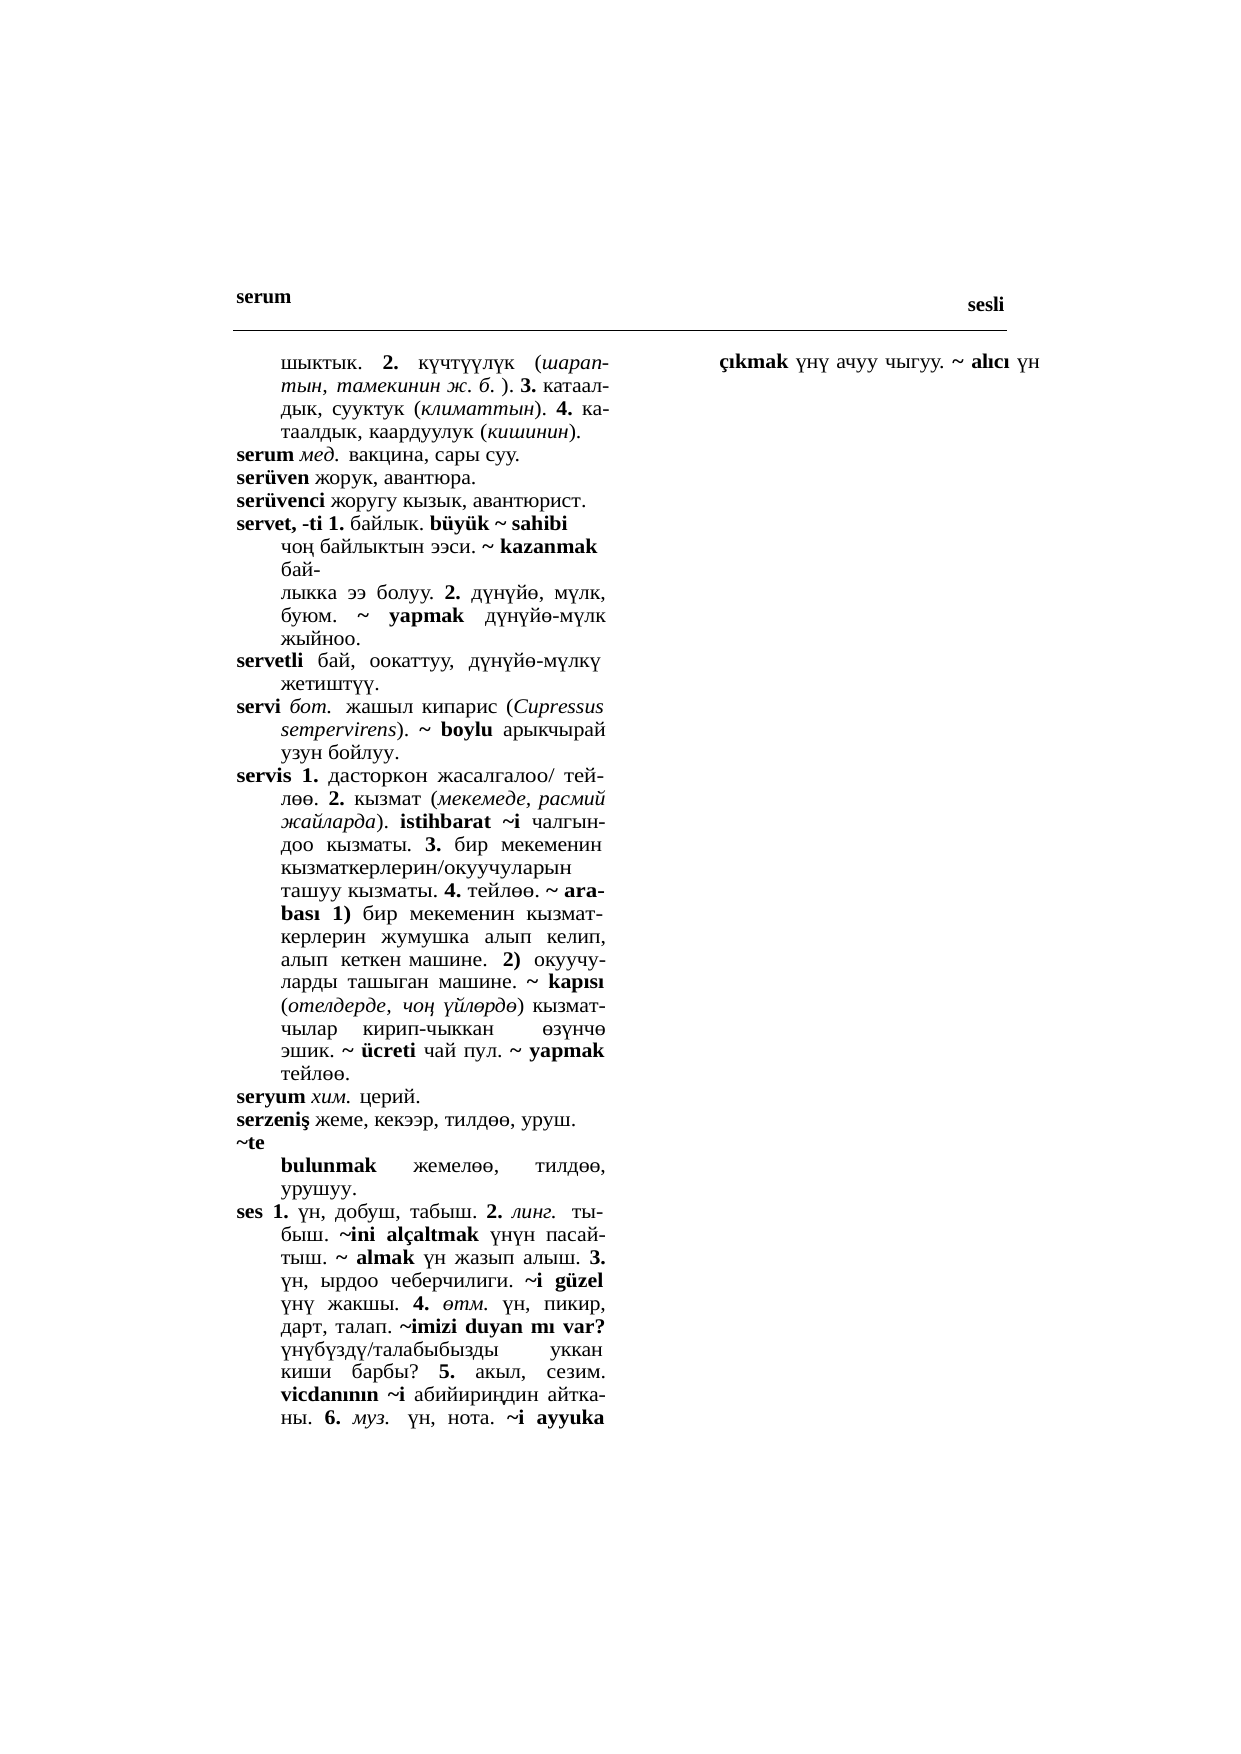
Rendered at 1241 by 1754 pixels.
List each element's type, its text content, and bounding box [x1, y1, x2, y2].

text тейлөө. [281, 1062, 350, 1085]
text үнү жакшы. 4. өтм. үн, пикир, дарт, талап. ~imizi duyan mı var? үнүбүздү/талабыбызды уккан [281, 1292, 606, 1361]
text sesli [907, 292, 1065, 316]
text керлерин жумушка алып келип, алып кеткен машине. 2) окуучу- ларды ташыган машине. ~ kapısı [281, 925, 606, 993]
text serüven жорук, авантюра. [236, 466, 609, 489]
text киши барбы? 5. акыл, сезим. vicdanının ~i абийириңдин айтка- ны. 6. муз. үн, нота. ~i ayyuka [281, 1361, 606, 1429]
text servetli бай, оокаттуу, дүнүйө-мүлкү жетиштүү. [236, 649, 606, 695]
text serum [236, 284, 292, 308]
text (отелдерде, чоң үйлөрдө) кызмат- чылар кирип-чыккан өзүнчө эшик. ~ ücreti чай пул. ~ yapmak [281, 994, 606, 1062]
text лөө. 2. кызмат (мекемеде, расмий жайларда). istihbarat ~i чалгын- доо кызматы. 3. бир мекеменин [281, 787, 606, 856]
text быш. ~ini alçaltmak үнүн пасай- тыш. ~ almak үн жазып алыш. 3. үн, ырдоо чеберчилиги. ~i güzel [281, 1223, 606, 1292]
text sempervirens). ~ boylu арыкчырай узун бойлуу. [281, 718, 606, 764]
text лыкка ээ болуу. 2. дүнүйө, мүлк, буюм. ~ yapmak дүнүйө-мүлк жыйноо. [281, 581, 606, 649]
text seryum хим. церий. [236, 1085, 609, 1108]
text кызматкерлерин/окуучуларын ташуу кызматы. 4. тейлөө. ~ ara- bası 1) бир мекеменин кызмат- [281, 856, 609, 925]
text serum мед. вакцина, сары суу. [236, 443, 609, 466]
text serzeniş жеме, кекээр, тилдөө, уруш. ~te [236, 1108, 606, 1154]
text шыктык. 2. күчтүүлүк (шарап- тын, тамекинин ж. б. ). 3. катаал- дык, сууктук (климаттын). 4. ка- таалдык, каардуулук (кишинин). [281, 350, 609, 443]
text servi бот. жашыл кипарис (Cupressus [236, 695, 609, 718]
text ses 1. үн, добуш, табыш. 2. линг. ты- [236, 1200, 609, 1223]
text bulunmak жемелөө, тилдөө, урушуу. [281, 1154, 606, 1200]
text çıkmak үнү ачуу чыгуу. ~ alıcı үн [719, 350, 1062, 373]
text serüvenci жоругу кызык, авантюрист. [236, 489, 609, 512]
text servis 1. дасторкон жасалгалоо/ тей- [236, 764, 609, 787]
text servet, -ti 1. байлык. büyük ~ sahibi чоң байлыктын ээси. ~ kazanmak бай- [236, 512, 606, 581]
